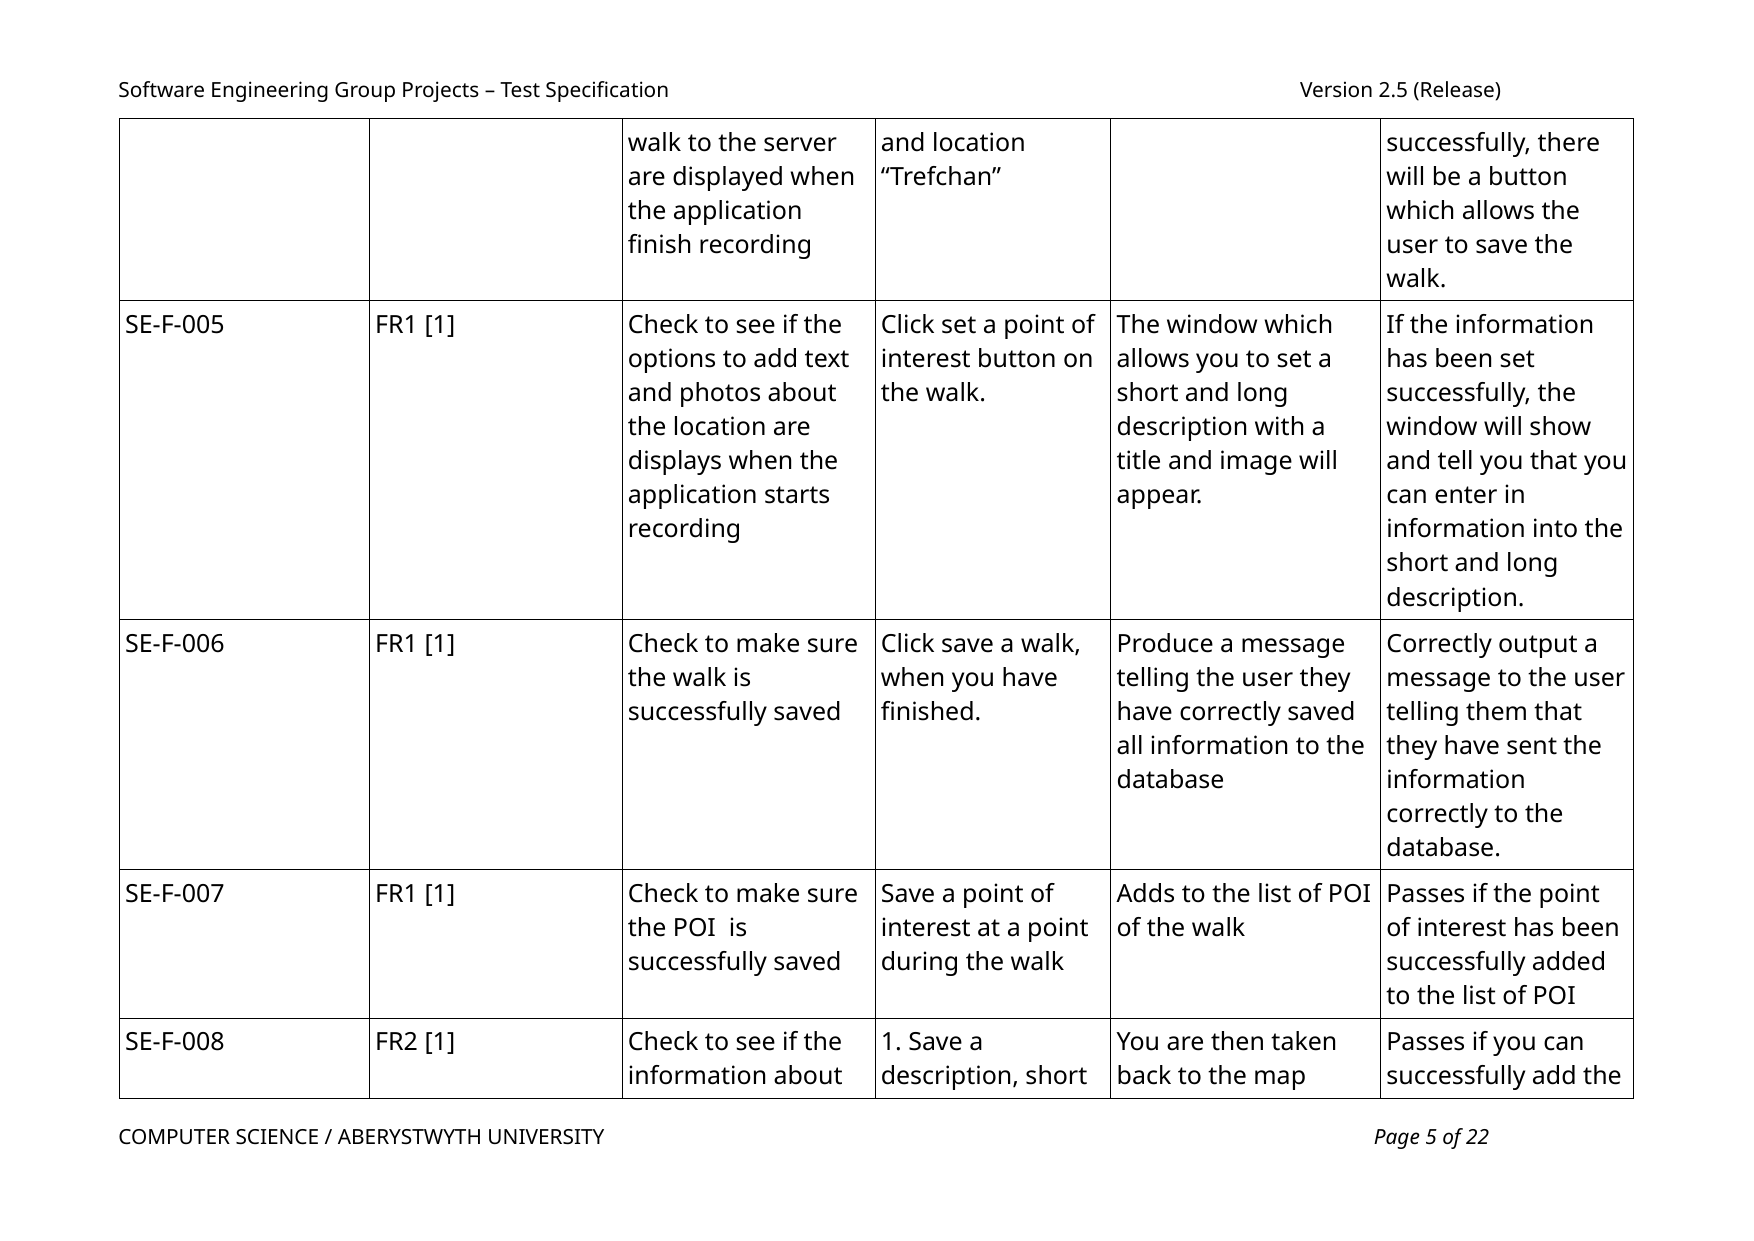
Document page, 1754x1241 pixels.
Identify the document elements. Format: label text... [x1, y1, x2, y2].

table_cell FR2 [1] [370, 1019, 622, 1098]
table_cell SE-F-006 [120, 620, 369, 869]
table_cell [370, 119, 622, 300]
table_cell Check to see if the information about [623, 1019, 875, 1098]
table_cell [1111, 119, 1380, 300]
table_cell FR1 [1] [370, 620, 622, 869]
table_cell Save a point of interest at a point during the walk [876, 870, 1110, 1018]
table_cell Check to see if the options to add text and photos about the location are displays when the application starts recording [623, 301, 875, 619]
table_cell FR1 [1] [370, 870, 622, 1018]
table_cell Click save a walk, when you have finished. [876, 620, 1110, 869]
table_cell The window which allows you to set a short and long description with a title and image will appear. [1111, 301, 1380, 619]
table_cell walk to the server are displayed when the application finish recording [623, 119, 875, 300]
table_cell successfully, there will be a button which allows the user to save the walk. [1381, 119, 1633, 300]
table_cell Check to make sure the walk is successfully saved [623, 620, 875, 869]
table_cell and location “Trefchan” [876, 119, 1110, 300]
table_cell SE-F-007 [120, 870, 369, 1018]
table_cell Click set a point of interest button on the walk. [876, 301, 1110, 619]
table_cell You are then taken back to the map [1111, 1019, 1380, 1098]
table_cell Passes if you can successfully add the [1381, 1019, 1633, 1098]
table_cell Correctly output a message to the user telling them that they have sent the information correctly to the database. [1381, 620, 1633, 869]
table_cell Check to make sure the POI is successfully saved [623, 870, 875, 1018]
table_cell SE-F-008 [120, 1019, 369, 1098]
table_cell 1. Save a description, short [876, 1019, 1110, 1098]
table_cell Passes if the point of interest has been successfully added to the list of POI [1381, 870, 1633, 1018]
table_cell SE-F-005 [120, 301, 369, 619]
table_cell [120, 119, 369, 300]
table_cell Produce a message telling the user they have correctly saved all information to the database [1111, 620, 1380, 869]
table_cell Adds to the list of POI of the walk [1111, 870, 1380, 1018]
table_cell If the information has been set successfully, the window will show and tell you that you can enter in information into the short and long description. [1381, 301, 1633, 619]
table_cell FR1 [1] [370, 301, 622, 619]
